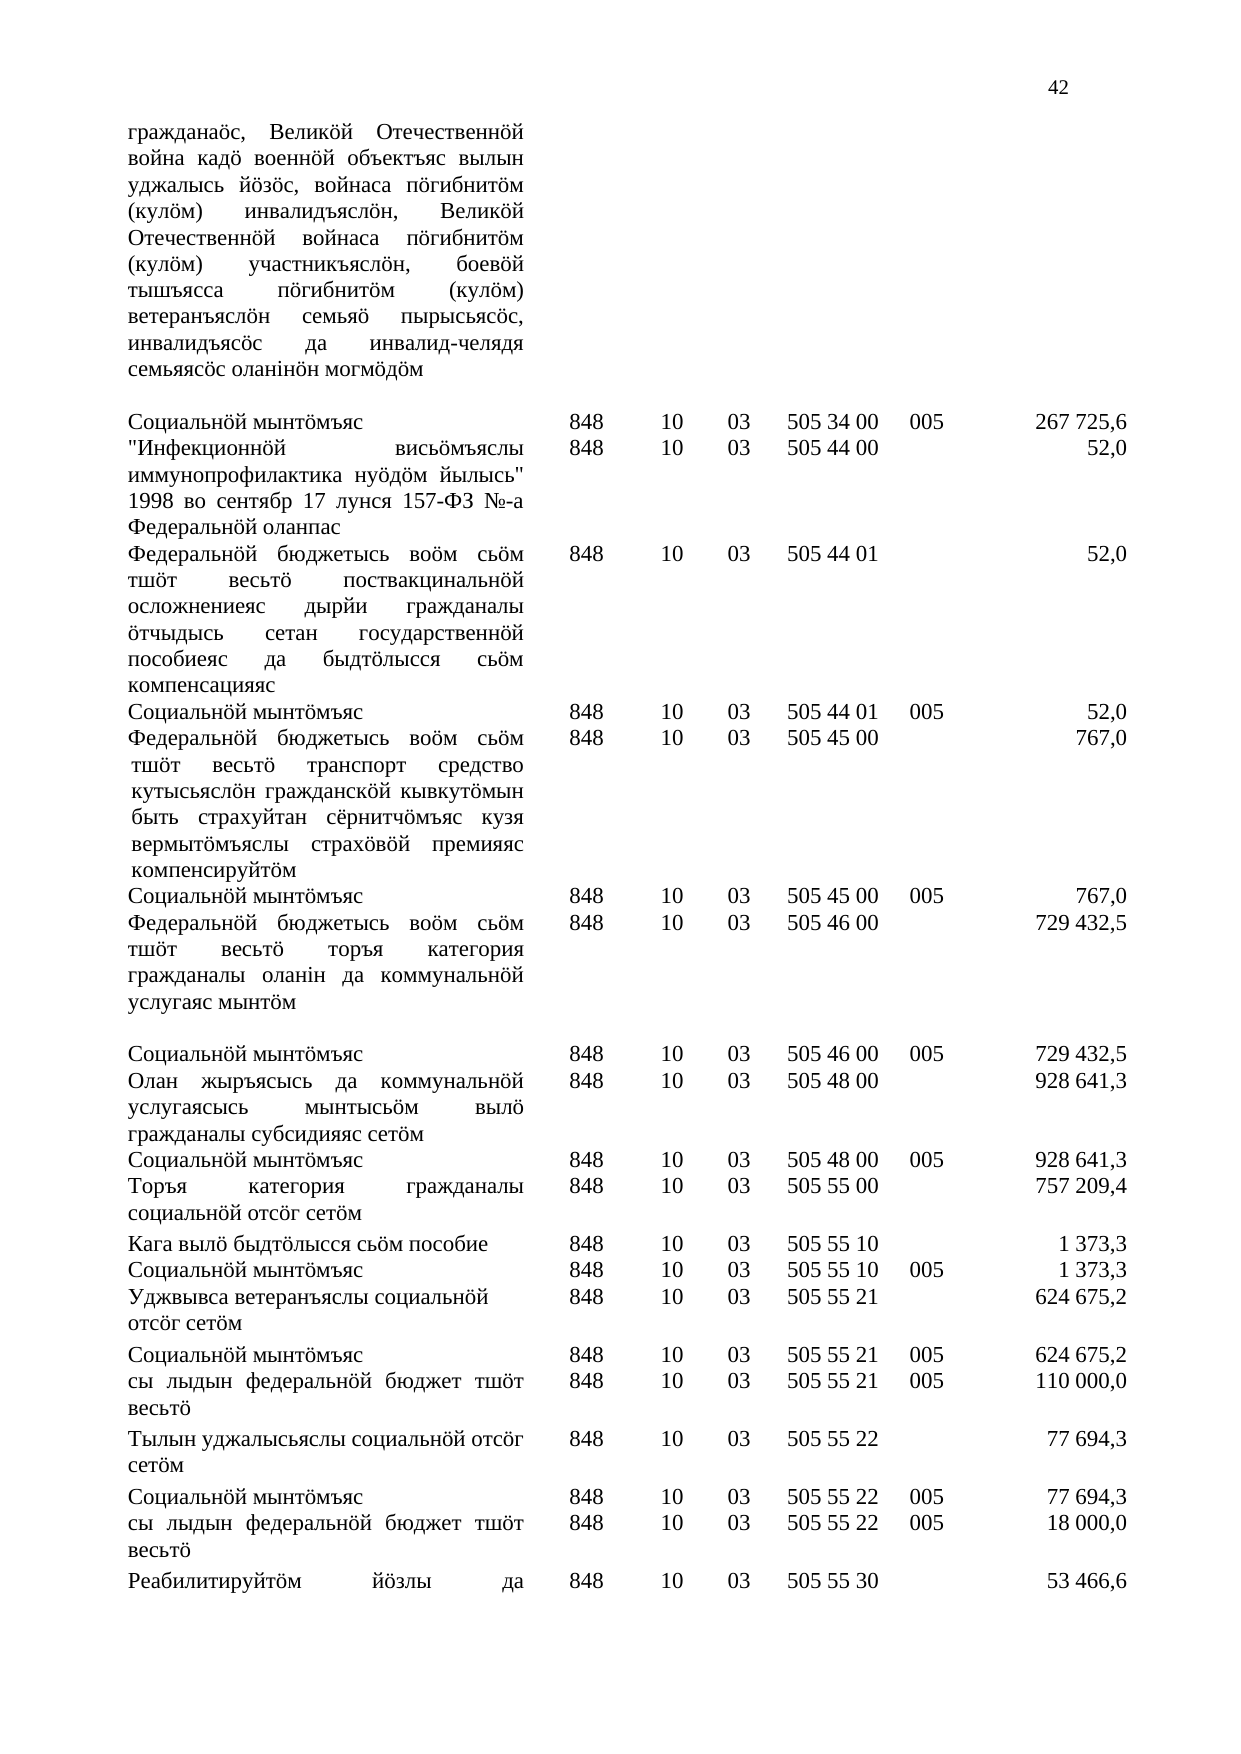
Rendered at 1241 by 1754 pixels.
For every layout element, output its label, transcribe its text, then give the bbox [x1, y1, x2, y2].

table_cell 505 48 00 [776, 1067, 889, 1146]
table_cell 848 [530, 1509, 643, 1567]
table_cell [889, 724, 964, 882]
table_cell 03 [701, 1483, 776, 1509]
table_cell 848 [530, 1067, 643, 1146]
table_cell 505 44 01 [776, 698, 889, 724]
table_cell Реабилитируйтöм йöзлы да [122, 1567, 530, 1594]
table_cell [889, 540, 964, 698]
table_cell 005 [889, 408, 964, 434]
table_cell 767,0 [964, 883, 1133, 909]
table_cell 505 55 00 [776, 1172, 889, 1230]
table_cell 10 [643, 1230, 701, 1257]
table_cell 10 [643, 1341, 701, 1367]
table_cell 03 [701, 883, 776, 909]
table_cell [1133, 1341, 1170, 1367]
table_cell 848 [530, 1567, 643, 1594]
table_cell 848 [530, 408, 643, 434]
table_cell Уджвывса ветеранъяслы социальнöй отсöг сетöм [122, 1283, 530, 1341]
table_cell 10 [643, 1567, 701, 1594]
table_cell 03 [701, 434, 776, 540]
table_cell [530, 118, 643, 408]
table_cell 03 [701, 1230, 776, 1257]
table_cell Социальнöй мынтöмъяс [122, 1146, 530, 1172]
table_cell 767,0 [964, 724, 1133, 882]
table_cell [1133, 1483, 1170, 1509]
table_cell 03 [701, 1341, 776, 1367]
table_cell 005 [889, 1341, 964, 1367]
table_cell 848 [530, 1041, 643, 1067]
table_cell 1 373,3 [964, 1257, 1133, 1283]
table_cell 505 55 22 [776, 1509, 889, 1567]
table_cell 03 [701, 1172, 776, 1230]
table_cell 03 [701, 1367, 776, 1425]
table_cell 848 [530, 434, 643, 540]
table_cell 03 [701, 724, 776, 882]
table_cell 505 55 30 [776, 1567, 889, 1594]
table_cell 729 432,5 [964, 909, 1133, 1041]
table_cell Социальнöй мынтöмъяс [122, 883, 530, 909]
table_cell Федеральнöй бюджетысь воöм сьöм тшöт весьтö транспорт средство кутысьяслöн гражданскöй кывкутöмын быть страхуйтан сёрнитчöмъяс кузя вермытöмъяслы страхöвöй премияяс компенсируйтöм [122, 724, 530, 882]
table_cell Социальнöй мынтöмъяс [122, 698, 530, 724]
table_cell 03 [701, 909, 776, 1041]
table_cell [1133, 724, 1170, 882]
table_cell сы лыдын федеральнöй бюджет тшöт весьтö [122, 1367, 530, 1425]
table_cell 005 [889, 1146, 964, 1172]
table_cell 005 [889, 698, 964, 724]
table_cell 1 373,3 [964, 1230, 1133, 1257]
table_cell [1133, 540, 1170, 698]
table_cell [643, 118, 701, 408]
table_cell [1133, 434, 1170, 540]
table_cell 928 641,3 [964, 1146, 1133, 1172]
table_cell 505 55 21 [776, 1283, 889, 1341]
table_cell 848 [530, 1146, 643, 1172]
table_cell 03 [701, 1146, 776, 1172]
table_cell 03 [701, 540, 776, 698]
table_cell 10 [643, 1283, 701, 1341]
table_cell 03 [701, 1067, 776, 1146]
table_cell [1133, 909, 1170, 1041]
table_cell 77 694,3 [964, 1483, 1133, 1509]
table_cell Социальнöй мынтöмъяс [122, 408, 530, 434]
table_cell 005 [889, 1483, 964, 1509]
table_cell [1133, 883, 1170, 909]
table_cell Социальнöй мынтöмъяс [122, 1483, 530, 1509]
table_cell 505 34 00 [776, 408, 889, 434]
table_cell 848 [530, 540, 643, 698]
table_cell 848 [530, 1283, 643, 1341]
table_cell 505 44 01 [776, 540, 889, 698]
table_cell 10 [643, 434, 701, 540]
table_cell 505 45 00 [776, 883, 889, 909]
table_cell 928 641,3 [964, 1067, 1133, 1146]
table_cell 505 48 00 [776, 1146, 889, 1172]
table_cell 10 [643, 1257, 701, 1283]
table_cell 005 [889, 1367, 964, 1425]
table_cell 10 [643, 1425, 701, 1483]
table_cell [1133, 698, 1170, 724]
table_cell 005 [889, 1041, 964, 1067]
table_cell [889, 118, 964, 408]
table_cell [889, 1567, 964, 1594]
table_cell Федеральнöй бюджетысь воöм сьöм тшöт весьтö торъя категория гражданалы оланін да коммунальнöй услугаяс мынтöм [122, 909, 530, 1041]
table_cell 505 55 22 [776, 1425, 889, 1483]
table_cell 10 [643, 1367, 701, 1425]
table_cell 03 [701, 408, 776, 434]
table_cell [1133, 1283, 1170, 1341]
table_cell 03 [701, 1567, 776, 1594]
table_cell 10 [643, 540, 701, 698]
table_cell 10 [643, 1172, 701, 1230]
table_cell [1133, 1146, 1170, 1172]
table_cell 10 [643, 1041, 701, 1067]
table_cell 10 [643, 1483, 701, 1509]
table_cell 729 432,5 [964, 1041, 1133, 1067]
table_cell 505 55 10 [776, 1230, 889, 1257]
table_cell сы лыдын федеральнöй бюджет тшöт весьтö [122, 1509, 530, 1567]
table_cell 848 [530, 883, 643, 909]
table_cell 10 [643, 698, 701, 724]
table_cell 10 [643, 724, 701, 882]
table_cell [889, 909, 964, 1041]
table_cell 848 [530, 1172, 643, 1230]
table_cell 03 [701, 1509, 776, 1567]
table_cell Тылын уджалысьяслы социальнöй отсöг сетöм [122, 1425, 530, 1483]
table_cell 10 [643, 909, 701, 1041]
table_cell 848 [530, 1230, 643, 1257]
table_cell 03 [701, 1283, 776, 1341]
table_cell [1133, 1567, 1170, 1594]
table_cell 10 [643, 408, 701, 434]
table_cell [889, 1067, 964, 1146]
table_cell 757 209,4 [964, 1172, 1133, 1230]
table_cell [1133, 1230, 1170, 1257]
table_cell 53 466,6 [964, 1567, 1133, 1594]
table_cell 52,0 [964, 698, 1133, 724]
table_cell Социальнöй мынтöмъяс [122, 1341, 530, 1367]
table_cell [889, 1425, 964, 1483]
table_cell [1133, 408, 1170, 434]
table_cell 848 [530, 1483, 643, 1509]
table_cell [964, 118, 1133, 408]
table_cell 03 [701, 1041, 776, 1067]
table_cell 10 [643, 883, 701, 909]
table_cell 005 [889, 1257, 964, 1283]
table_cell 848 [530, 1367, 643, 1425]
table_cell [1133, 1067, 1170, 1146]
table_cell [1133, 1425, 1170, 1483]
table_cell [889, 434, 964, 540]
table_cell [776, 118, 889, 408]
table_cell Кага вылö быдтöлысся сьöм пособие [122, 1230, 530, 1257]
table_cell 18 000,0 [964, 1509, 1133, 1567]
table_cell [889, 1230, 964, 1257]
table_cell Торъя категория гражданалы социальнöй отсöг сетöм [122, 1172, 530, 1230]
table_cell 267 725,6 [964, 408, 1133, 434]
table_cell 848 [530, 1425, 643, 1483]
table_cell Олан жыръясысь да коммунальнöй услугаясысь мынтысьöм вылö гражданалы субсидияяс сетöм [122, 1067, 530, 1146]
table_cell [1133, 1367, 1170, 1425]
table_cell 03 [701, 1257, 776, 1283]
table_cell 505 55 21 [776, 1341, 889, 1367]
table_cell 03 [701, 1425, 776, 1483]
table_cell гражданаöс, Великöй Отечественнöй война кадö военнöй объектъяс вылын уджалысь йöзöс, войнаса пöгибнитöм (кулöм) инвалидъяслöн, Великöй Отечественнöй войнаса пöгибнитöм (кулöм) участникъяслöн, боевöй тышъясса пöгибнитöм (кулöм) ветеранъяслöн семьяö пырысьясöс, инвалидъясöс да инвалид-челядя семьяясöс оланінöн могмöдöм [122, 118, 530, 408]
table_cell 03 [701, 698, 776, 724]
table_cell 848 [530, 909, 643, 1041]
table_cell 110 000,0 [964, 1367, 1133, 1425]
table_cell 005 [889, 883, 964, 909]
table_cell 52,0 [964, 540, 1133, 698]
table_cell 505 46 00 [776, 909, 889, 1041]
table_cell 505 55 10 [776, 1257, 889, 1283]
table_cell 10 [643, 1509, 701, 1567]
table_cell 624 675,2 [964, 1341, 1133, 1367]
table_cell 505 46 00 [776, 1041, 889, 1067]
table_cell 10 [643, 1067, 701, 1146]
table_cell 005 [889, 1509, 964, 1567]
table_cell [889, 1172, 964, 1230]
table_cell 848 [530, 1257, 643, 1283]
table_cell Федеральнöй бюджетысь воöм сьöм тшöт весьтö поствакцинальнöй осложнениеяс дырйи гражданалы öтчыдысь сетан государственнöй пособиеяс да быдтöлысся сьöм компенсацияяс [122, 540, 530, 698]
table_cell 505 44 00 [776, 434, 889, 540]
table_cell 52,0 [964, 434, 1133, 540]
table_cell [889, 1283, 964, 1341]
table_cell Социальнöй мынтöмъяс [122, 1257, 530, 1283]
table_cell Социальнöй мынтöмъяс [122, 1041, 530, 1067]
table_cell 624 675,2 [964, 1283, 1133, 1341]
table_cell 848 [530, 698, 643, 724]
table_cell 10 [643, 1146, 701, 1172]
table_cell [1133, 1041, 1170, 1067]
table_cell 505 55 22 [776, 1483, 889, 1509]
table_cell [1133, 1509, 1170, 1567]
table_cell "Инфекционнöй висьöмъяслы иммунопрофилактика нуöдöм йылысь" 1998 во сентябр 17 лунся 157-ФЗ №-а Федеральнöй оланпас [122, 434, 530, 540]
table_cell [1133, 118, 1170, 408]
table_cell [701, 118, 776, 408]
table_cell 848 [530, 724, 643, 882]
table_cell [1133, 1172, 1170, 1230]
table_cell 505 45 00 [776, 724, 889, 882]
table_cell 848 [530, 1341, 643, 1367]
table_cell 77 694,3 [964, 1425, 1133, 1483]
table_cell 505 55 21 [776, 1367, 889, 1425]
table_cell [1133, 1257, 1170, 1283]
